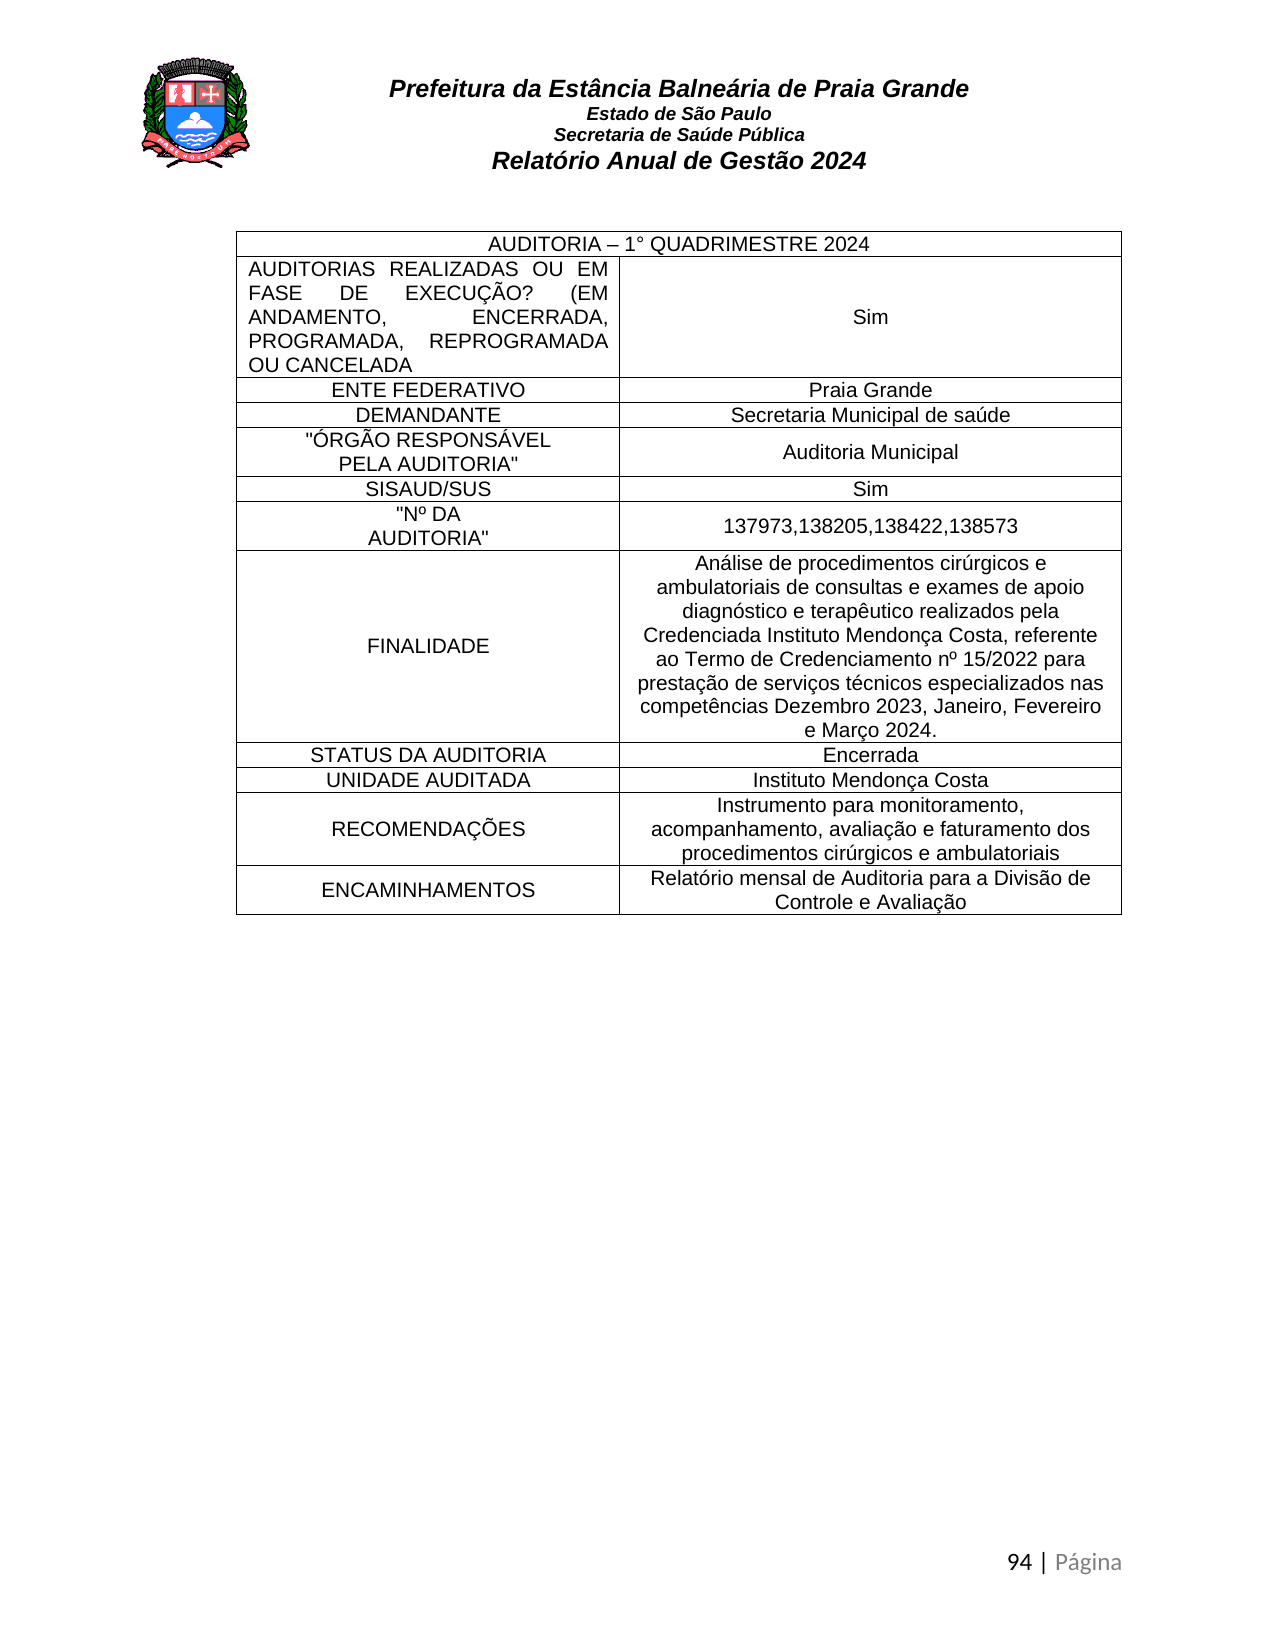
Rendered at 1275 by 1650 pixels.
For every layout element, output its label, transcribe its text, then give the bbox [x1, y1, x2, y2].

table_cell "Nº DA AUDITORIA" [237, 502, 619, 549]
table_cell Praia Grande [620, 378, 1121, 402]
table_cell 137973,138205,138422,138573 [620, 502, 1121, 549]
table_cell "ÓRGÃO RESPONSÁVEL PELA AUDITORIA" [237, 428, 619, 476]
table_cell DEMANDANTE [237, 403, 619, 427]
table_cell Encerrada [620, 743, 1121, 767]
table_cell SISAUD/SUS [237, 477, 619, 501]
table_cell UNIDADE AUDITADA [237, 768, 619, 792]
table_cell Análise de procedimentos cirúrgicos e ambulatoriais de consultas e exames de apoio diagnóstico e terapêutico realizados pela Credenciada Instituto Mendonça Costa, referente ao Termo de Credenciamento nº 15/2022 para prestação de serviços técnicos especializados nas competências Dezembro 2023, Janeiro, Fevereiro e Março 2024. [620, 551, 1121, 742]
table_cell ENTE FEDERATIVO [237, 378, 619, 402]
table_cell RECOMENDAÇÕES [237, 793, 619, 865]
table_cell ENCAMINHAMENTOS [237, 866, 619, 914]
table_cell FINALIDADE [237, 551, 619, 742]
table_cell Sim [620, 257, 1121, 377]
table_cell Secretaria Municipal de saúde [620, 403, 1121, 427]
picture [132, 55, 259, 172]
table_cell Auditoria Municipal [620, 428, 1121, 476]
table_cell Instrumento para monitoramento, acompanhamento, avaliação e faturamento dos procedimentos cirúrgicos e ambulatoriais [620, 793, 1121, 865]
table_cell AUDITORIAS REALIZADAS OU EM FASE DE EXECUÇÃO? (EM ANDAMENTO, ENCERRADA, PROGRAMADA, REPROGRAMADA OU CANCELADA [237, 257, 619, 377]
table_cell Relatório mensal de Auditoria para a Divisão de Controle e Avaliação [620, 866, 1121, 914]
table_header AUDITORIA – 1° QUADRIMESTRE 2024 [237, 232, 1121, 256]
table_cell Instituto Mendonça Costa [620, 768, 1121, 792]
table_cell Sim [620, 477, 1121, 501]
table_cell STATUS DA AUDITORIA [237, 743, 619, 767]
